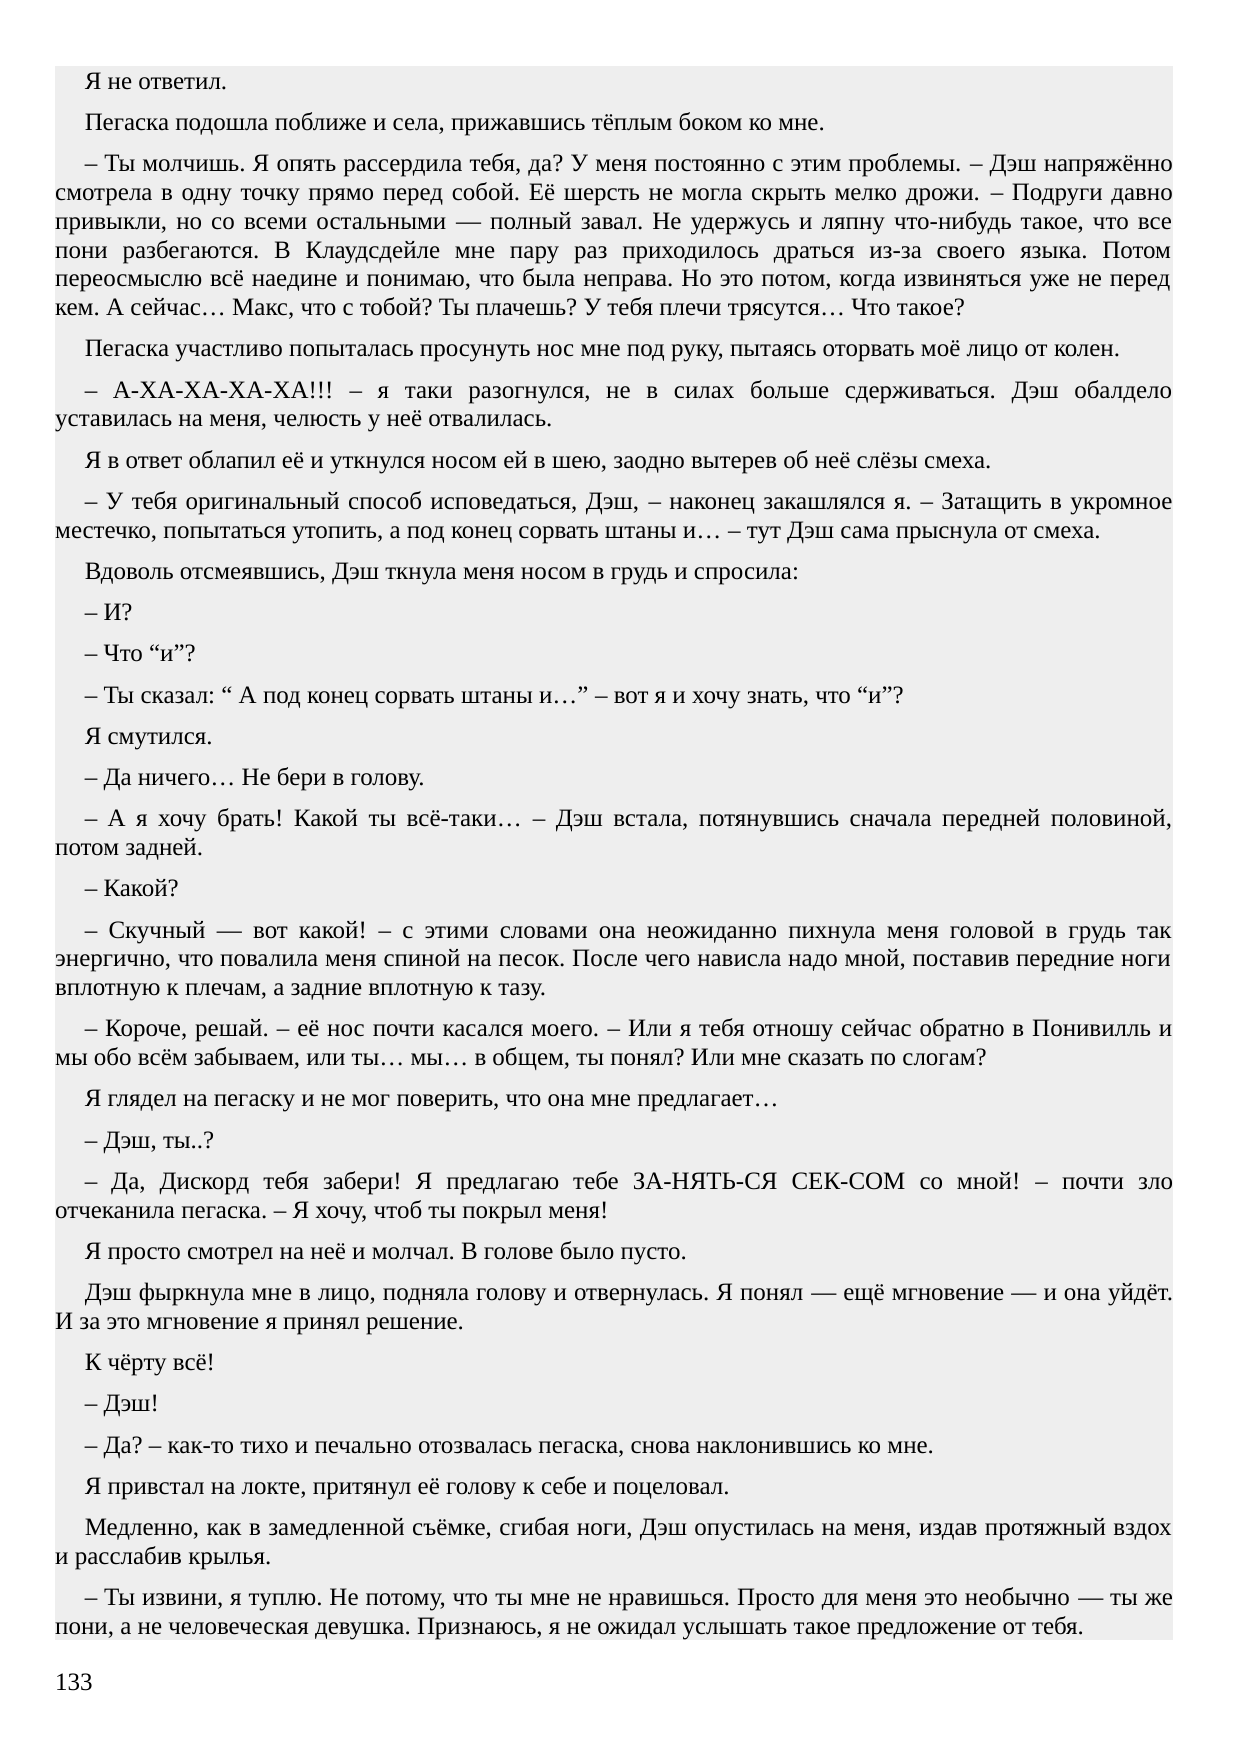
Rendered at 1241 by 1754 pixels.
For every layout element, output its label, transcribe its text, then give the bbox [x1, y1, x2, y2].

text Вдоволь отсмеявшись, Дэш ткнула меня носом в грудь и спросила: [55, 556, 1173, 585]
text – А-ХА-ХА-ХА-ХА!!! – я таки разогнулся, не в силах больше сдерживаться. Дэш обалдело уставилась на меня, челюсть у неё отвалилась. [55, 375, 1173, 432]
text – А я хочу брать! Какой ты всё-таки… – Дэш встала, потянувшись сначала передней половиной, потом задней. [55, 803, 1173, 861]
text Дэш фыркнула мне в лицо, подняла голову и отвернулась. Я понял — ещё мгновение — и она уйдёт. И за это мгновение я принял решение. [55, 1277, 1173, 1335]
text – Дэш, ты..? [55, 1125, 1173, 1153]
text Я смутился. [55, 721, 1173, 750]
text – И? [55, 597, 1173, 626]
text – Короче, решай. – её нос почти касался моего. – Или я тебя отношу сейчас обратно в Понивилль и мы обо всём забываем, или ты… мы… в общем, ты понял? Или мне сказать по слогам? [55, 1013, 1173, 1071]
text – Да ничего… Не бери в голову. [55, 762, 1173, 791]
text – Да, Дискорд тебя забери! Я предлагаю тебе ЗА-НЯТЬ-СЯ СЕК-СОМ со мной! – почти зло отчеканила пегаска. – Я хочу, чтоб ты покрыл меня! [55, 1166, 1173, 1223]
text Пегаска подошла поближе и села, прижавшись тёплым боком ко мне. [55, 107, 1173, 136]
text – Дэш! [55, 1388, 1173, 1417]
text – Что “и”? [55, 638, 1173, 667]
text Я привстал на локте, притянул её голову к себе и поцеловал. [55, 1471, 1173, 1500]
text – Скучный — вот какой! – с этими словами она неожиданно пихнула меня головой в грудь так энергично, что повалила меня спиной на песок. После чего нависла надо мной, поставив передние ноги вплотную к плечам, а задние вплотную к тазу. [55, 915, 1173, 1001]
text Я просто смотрел на неё и молчал. В голове было пусто. [55, 1236, 1173, 1265]
text Я в ответ облапил её и уткнулся носом ей в шею, заодно вытерев об неё слёзы смеха. [55, 445, 1173, 473]
text – Ты извини, я туплю. Не потому, что ты мне не нравишься. Просто для меня это необычно — ты же пони, а не человеческая девушка. Признаюсь, я не ожидал услышать такое предложение от тебя. [55, 1582, 1173, 1640]
text – Ты молчишь. Я опять рассердила тебя, да? У меня постоянно с этим проблемы. – Дэш напряжённо смотрела в одну точку прямо перед собой. Её шерсть не могла скрыть мелко дрожи. – Подруги давно привыкли, но со всеми остальными — полный завал. Не удержусь и ляпну что-нибудь такое, что все пони разбегаются. В Клаудсдейле мне пару раз приходилось драться из-за своего языка. Потом переосмыслю всё наедине и понимаю, что была неправа. Но это потом, когда извиняться уже не перед кем. А сейчас… Макс, что с тобой? Ты плачешь? У тебя плечи трясутся… Что такое? [55, 148, 1173, 321]
text – Ты сказал: “ А под конец сорвать штаны и…” – вот я и хочу знать, что “и”? [55, 680, 1173, 708]
text – Да? – как-то тихо и печально отозвалась пегаска, снова наклонившись ко мне. [55, 1430, 1173, 1458]
text – У тебя оригинальный способ исповедаться, Дэш, – наконец закашлялся я. – Затащить в укромное местечко, попытаться утопить, а под конец сорвать штаны и… – тут Дэш сама прыснула от смеха. [55, 486, 1173, 543]
text К чёрту всё! [55, 1347, 1173, 1376]
text – Какой? [55, 873, 1173, 902]
text Пегаска участливо попыталась просунуть нос мне под руку, пытаясь оторвать моё лицо от колен. [55, 333, 1173, 362]
text Я не ответил. [55, 66, 1173, 95]
text Я глядел на пегаску и не мог поверить, что она мне предлагает… [55, 1083, 1173, 1112]
text Медленно, как в замедленной съёмке, сгибая ноги, Дэш опустилась на меня, издав протяжный вздох и расслабив крылья. [55, 1512, 1173, 1570]
